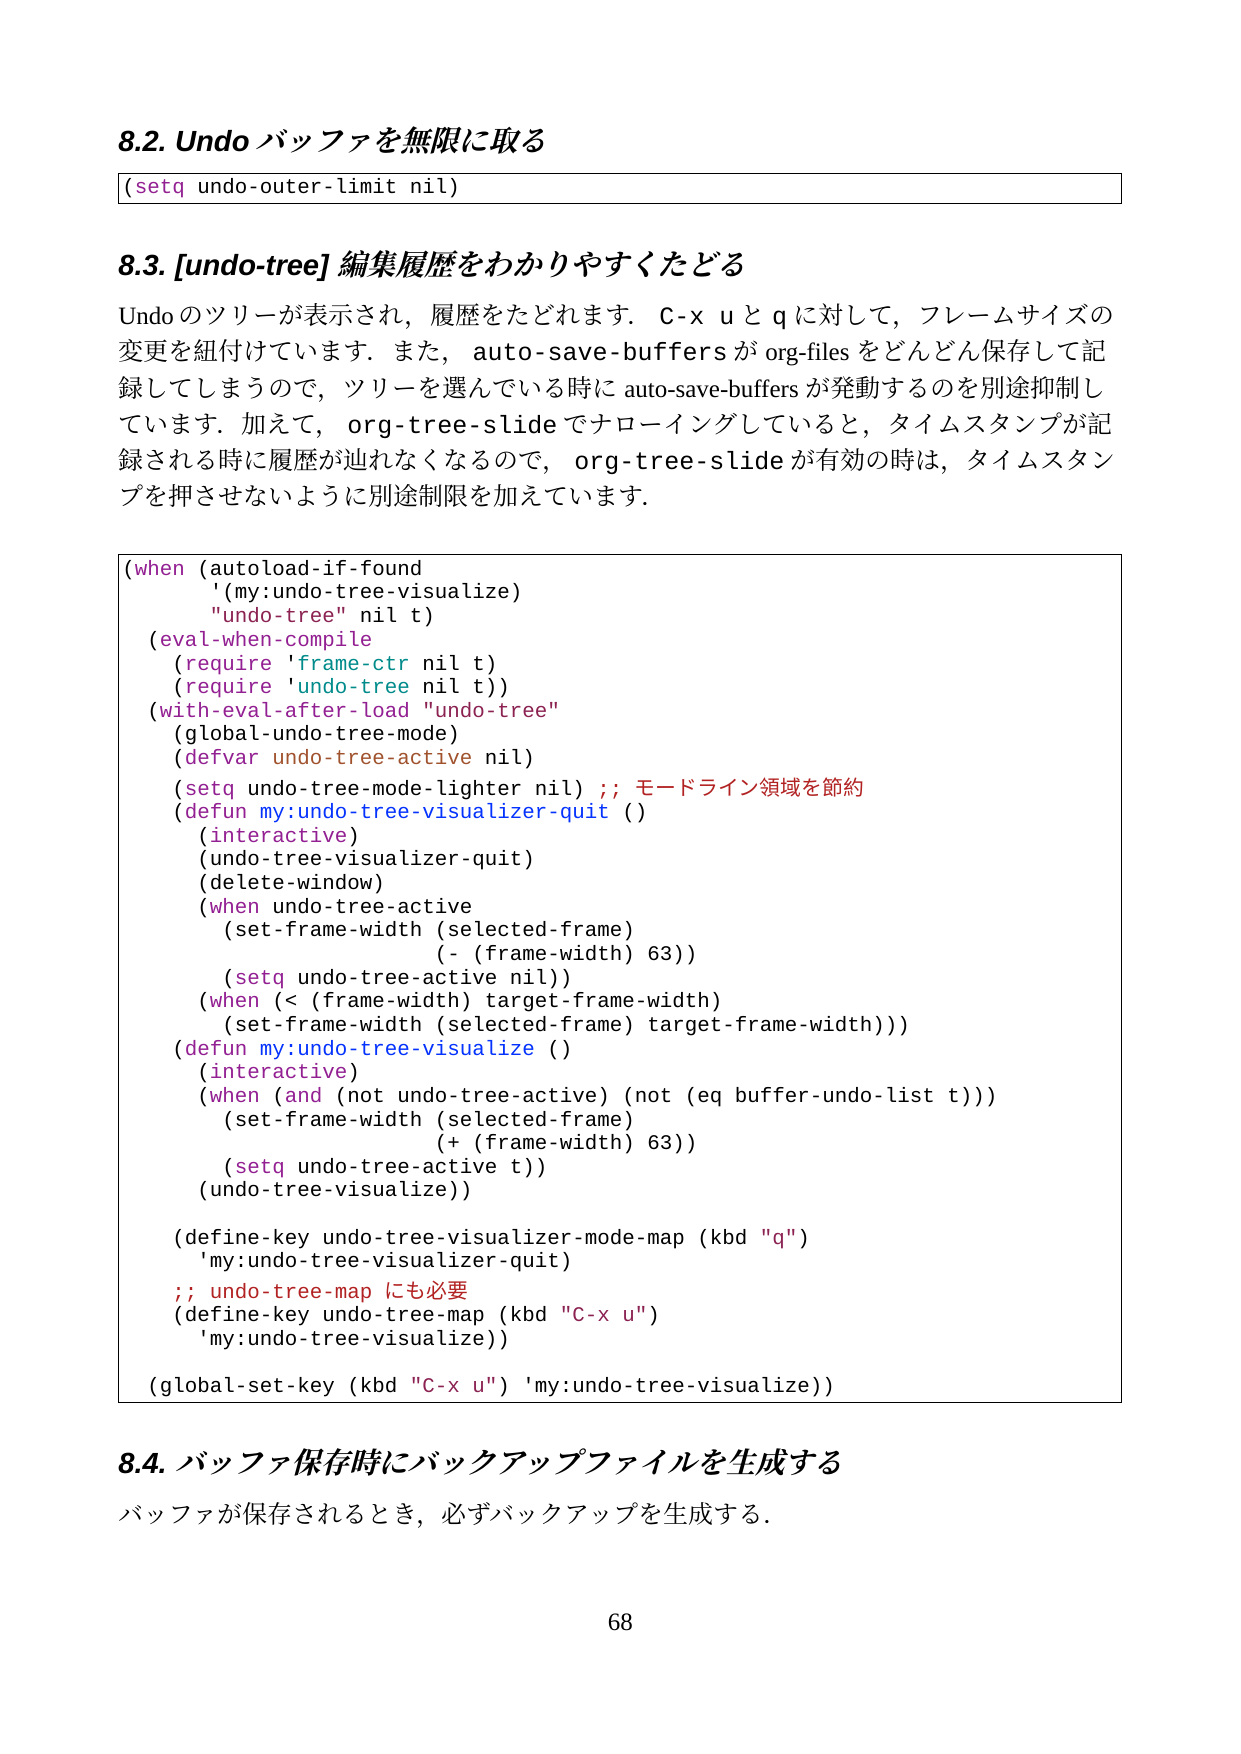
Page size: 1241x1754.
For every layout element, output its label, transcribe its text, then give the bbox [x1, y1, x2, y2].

text (when (autoload-if-found [119, 555, 1121, 578]
text (undo-tree-visualizer-quit) [119, 844, 1121, 868]
text (with-eval-after-load "undo-tree" [119, 696, 1121, 719]
text '(my:undo-tree-visualize) [119, 578, 1121, 601]
subtitle バッファ保存時にバックアップファイルを生成する [118, 1440, 1122, 1482]
text 'my:undo-tree-visualizer-quit) [119, 1246, 1121, 1270]
text (defun my:undo-tree-visualize () [119, 1034, 1121, 1057]
text (setq undo-tree-mode-lighter nil) ;; モードライン領域を節約 [119, 767, 1121, 797]
text (require 'frame-ctr nil t) [119, 648, 1121, 672]
text (global-set-key (kbd "C-x u") 'my:undo-tree-visualize)) [119, 1371, 1121, 1402]
text (delete-window) [119, 868, 1121, 892]
text (when (and (not undo-tree-active) (not (eq buffer-undo-list t))) [119, 1081, 1121, 1104]
subtitle Undoバッファを無限に取る [118, 118, 1122, 160]
text (set-frame-width (selected-frame) [119, 915, 1121, 939]
text (undo-tree-visualize)) [119, 1176, 1121, 1199]
text (set-frame-width (selected-frame) [119, 1104, 1121, 1128]
text (define-key undo-tree-map (kbd "C-x u") [119, 1301, 1121, 1324]
text (interactive) [119, 1057, 1121, 1081]
text (interactive) [119, 821, 1121, 844]
text Undoのツリーが表示され，履歴をたどれます． C-x u と q に対して，フレームサイズの変更を紐付けています．また， auto-save-buffers が org-files をどんどん保存して記録してしまうので，ツリーを選んでいる時に auto-save-buffers が発動するのを別途抑制しています．加えて， org-tree-slide でナローイングしていると，タイムスタンプが記録される時に履歴が辿れなくなるので， org-tree-slide が有効の時は，タイムスタンプを押させないように別途制限を加えています． [118, 296, 1122, 541]
text "undo-tree" nil t) [119, 601, 1121, 625]
text (when undo-tree-active [119, 892, 1121, 915]
text ;; undo-tree-map にも必要 [119, 1270, 1121, 1301]
text (- (frame-width) 63)) [119, 939, 1121, 963]
text (defun my:undo-tree-visualizer-quit () [119, 797, 1121, 821]
text (setq undo-outer-limit nil) [119, 174, 1121, 203]
text (require 'undo-tree nil t)) [119, 672, 1121, 696]
text (when (< (frame-width) target-frame-width) [119, 986, 1121, 1010]
subtitle [undo-tree] 編集履歴をわかりやすくたどる [118, 241, 1122, 283]
text 'my:undo-tree-visualize)) [119, 1324, 1121, 1348]
text (defvar undo-tree-active nil) [119, 743, 1121, 767]
text (setq undo-tree-active t)) [119, 1152, 1121, 1176]
text (setq undo-tree-active nil)) [119, 963, 1121, 986]
text (+ (frame-width) 63)) [119, 1128, 1121, 1152]
text バッファが保存されるとき，必ずバックアップを生成する． [118, 1495, 1122, 1559]
text (eval-when-compile [119, 625, 1121, 648]
text (define-key undo-tree-visualizer-mode-map (kbd "q") [119, 1223, 1121, 1246]
text (global-undo-tree-mode) [119, 719, 1121, 743]
text (set-frame-width (selected-frame) target-frame-width))) [119, 1010, 1121, 1034]
